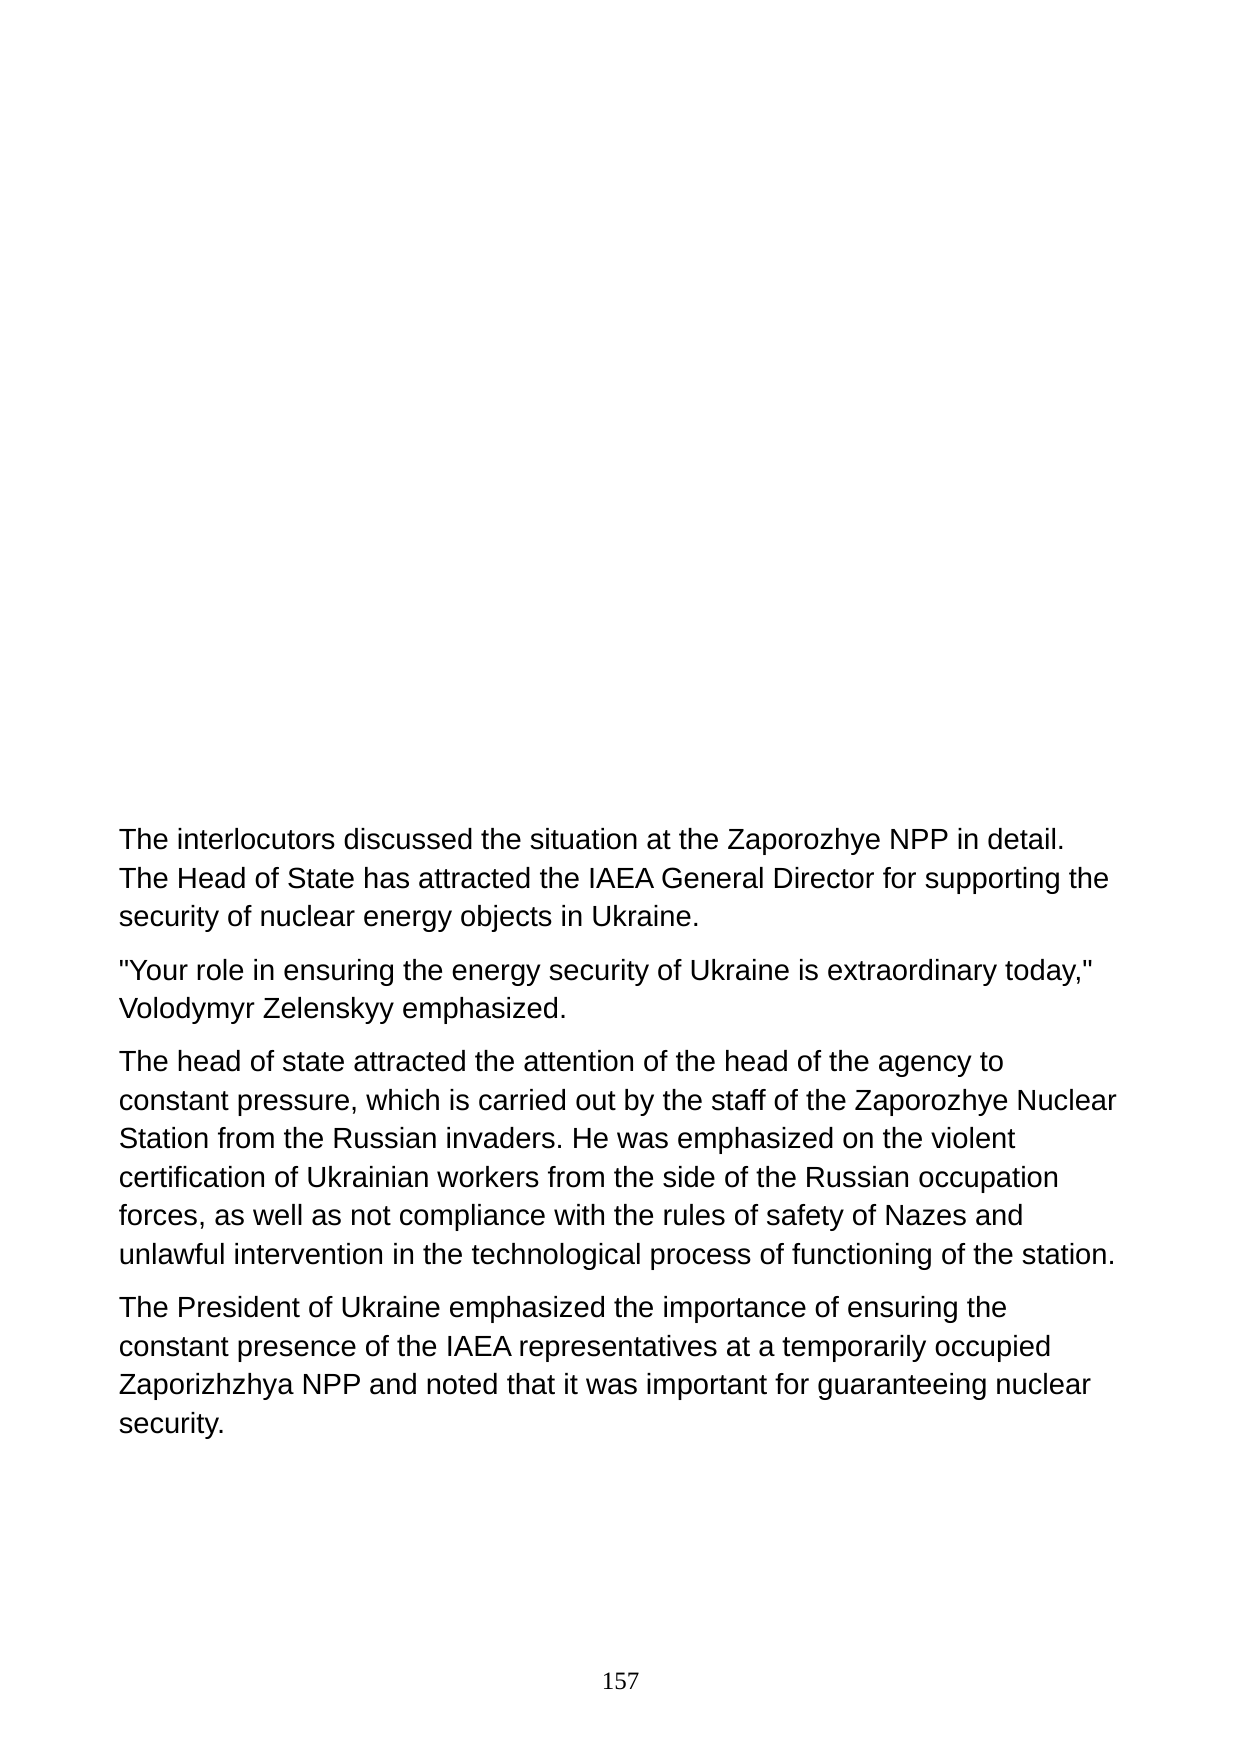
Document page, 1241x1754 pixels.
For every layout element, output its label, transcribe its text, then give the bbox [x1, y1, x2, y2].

text The President of Ukraine emphasized the importance of ensuring the constant presence of the IAEA representatives at a temporarily occupied Zaporizhzhya NPP and noted that it was important for guaranteeing nuclear security. [118, 1290, 1122, 1439]
text The head of state attracted the attention of the head of the agency to constant pressure, which is carried out by the staff of the Zaporozhye Nuclear Station from the Russian invaders. He was emphasized on the violent certification of Ukrainian workers from the side of the Russian occupation forces, as well as not compliance with the rules of safety of Nazes and unlawful intervention in the technological process of functioning of the station. [118, 1044, 1122, 1271]
text "Your role in ensuring the energy security of Ukraine is extraordinary today," Volodymyr Zelenskyy emphasized. [118, 953, 1122, 1025]
text The interlocutors discussed the situation at the Zaporozhye NPP in detail. The Head of State has attracted the IAEA General Director for supporting the security of nuclear energy objects in Ukraine. [118, 118, 1122, 933]
